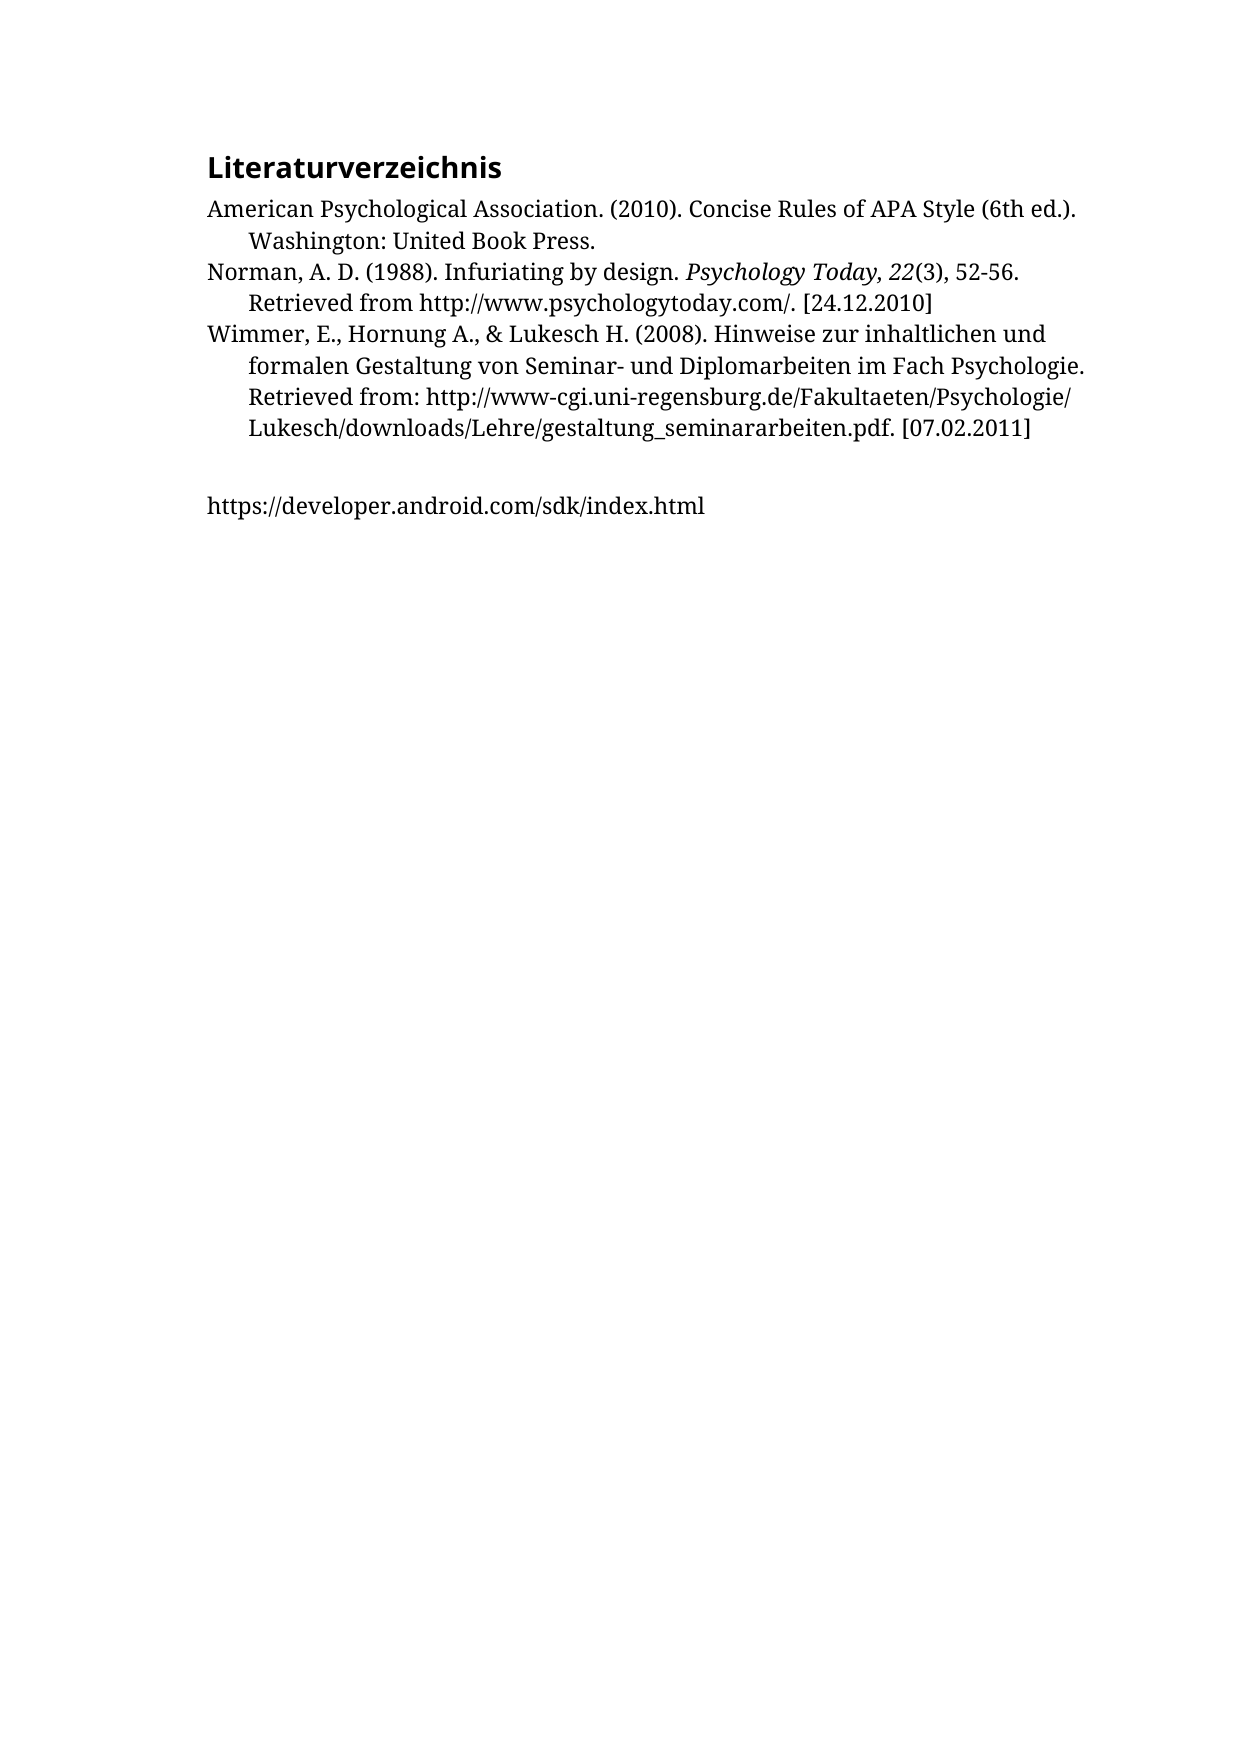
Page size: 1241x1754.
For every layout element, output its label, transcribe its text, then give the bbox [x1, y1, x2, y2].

text https://developer.android.com/sdk/index.html [207, 490, 1092, 521]
text Wimmer, E., Hornung A., & Lukesch H. (2008). Hinweise zur inhaltlichen und formalen Gestaltung von Seminar- und Diplomarbeiten im Fach Psychologie. Retrieved from: http://www-cgi.uni-regensburg.de/Fakultaeten/Psychologie/ Lukesch/downloads/Lehre/gestaltung_seminararbeiten.pdf. [07.02.2011] [207, 318, 1092, 443]
text Norman, A. D. (1988). Infuriating by design. Psychology Today, 22(3), 52-56. Retrieved from http://www.psychologytoday.com/. [24.12.2010] [207, 256, 1092, 318]
subtitle Literaturverzeichnis [207, 148, 1092, 187]
text American Psychological Association. (2010). Concise Rules of APA Style (6th ed.). Washington: United Book Press. [207, 193, 1092, 256]
